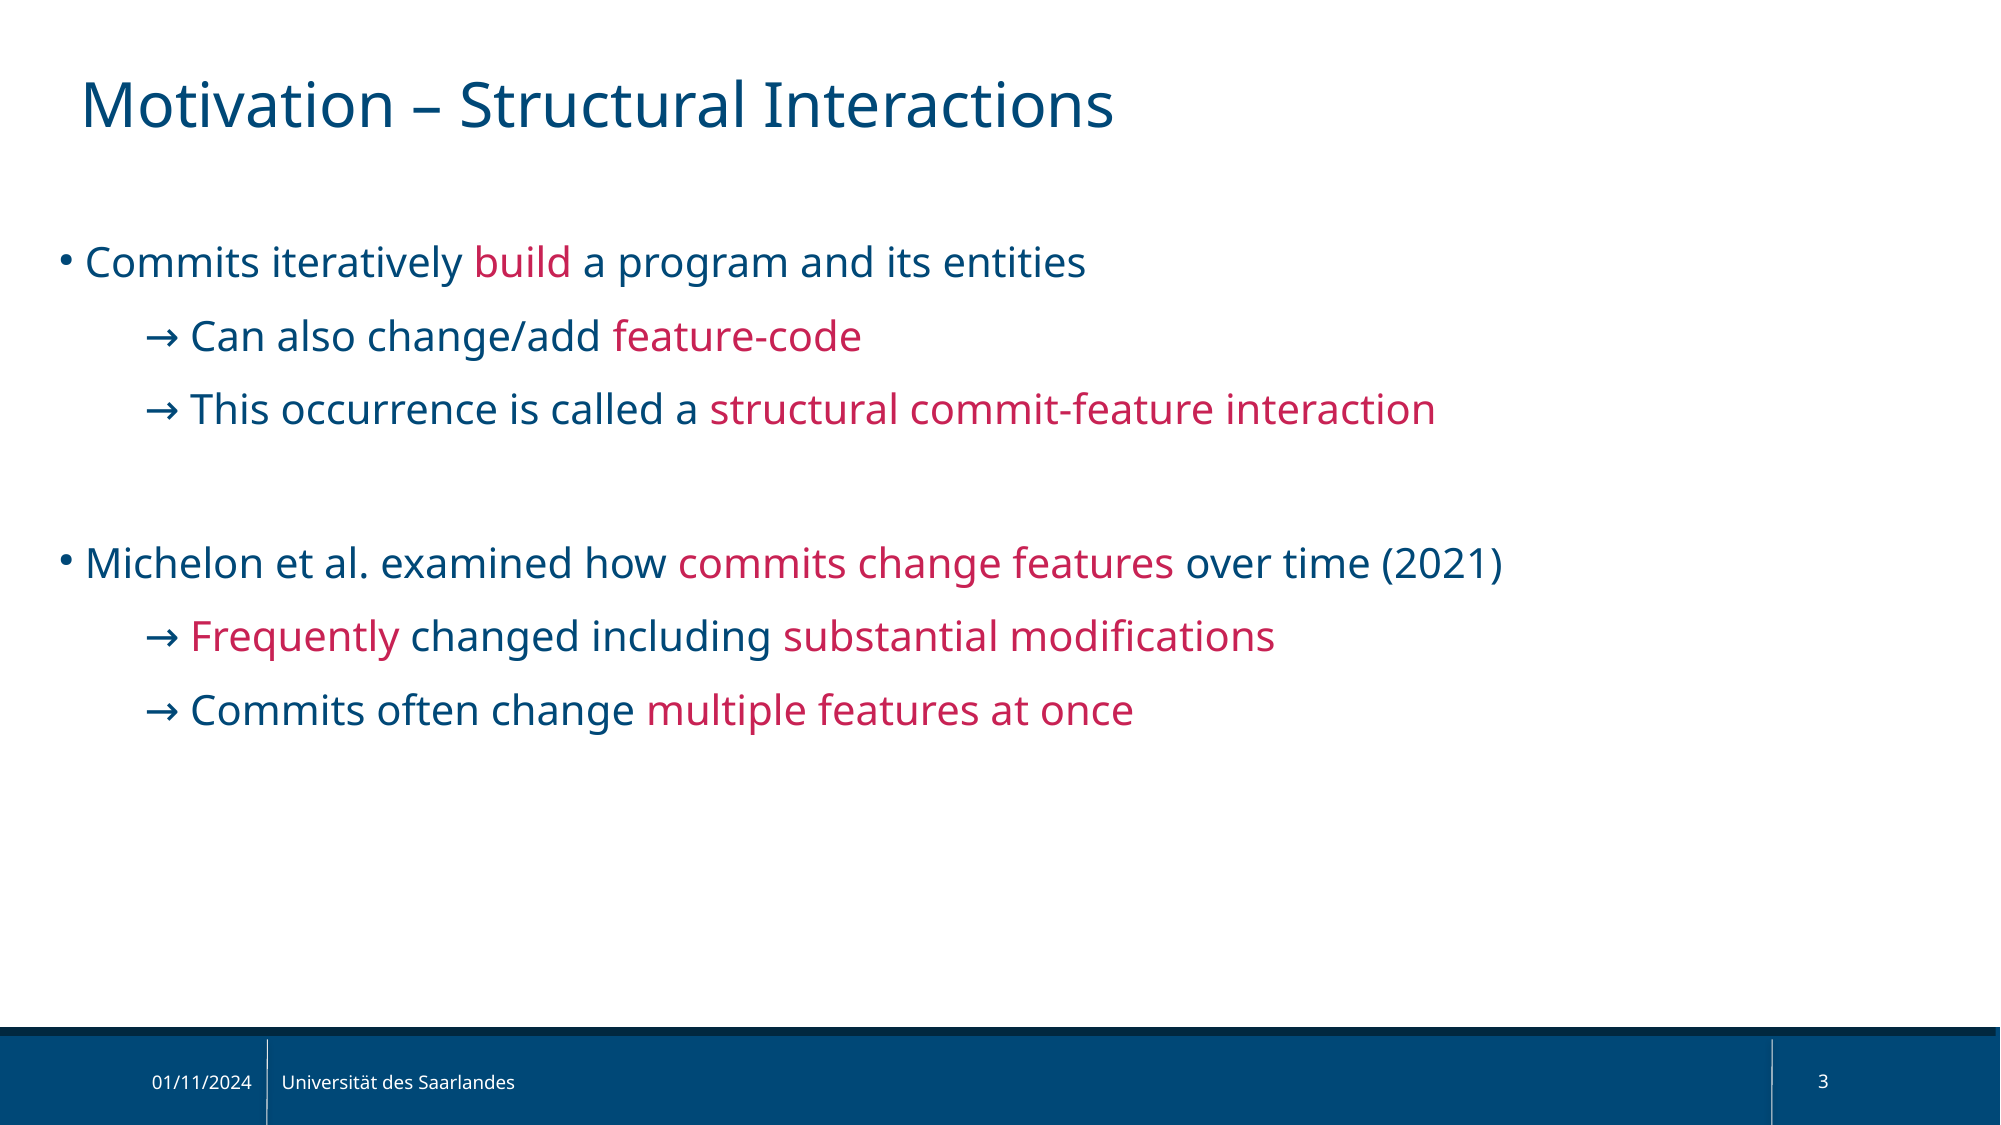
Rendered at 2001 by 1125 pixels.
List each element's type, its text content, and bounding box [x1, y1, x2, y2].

list [65, 57, 776, 111]
text_box [1803, 1052, 2000, 1113]
text_box Universität des Saarlandes [266, 1052, 1741, 1113]
list 01/11/2024 [810, 57, 1521, 170]
list Motivation – Structural Interactions [65, 57, 810, 170]
list Commits iteratively build a program and its entities → Can also change/add feature-code → This occurrence is called a structural commit-feature interaction Michelon et al. examined how commits change features over time (2021) → Frequently changed including substantial modifications → Commits often change multiple features at once [59, 178, 1654, 886]
text_box 01/11/2024 [65, 1053, 266, 1113]
